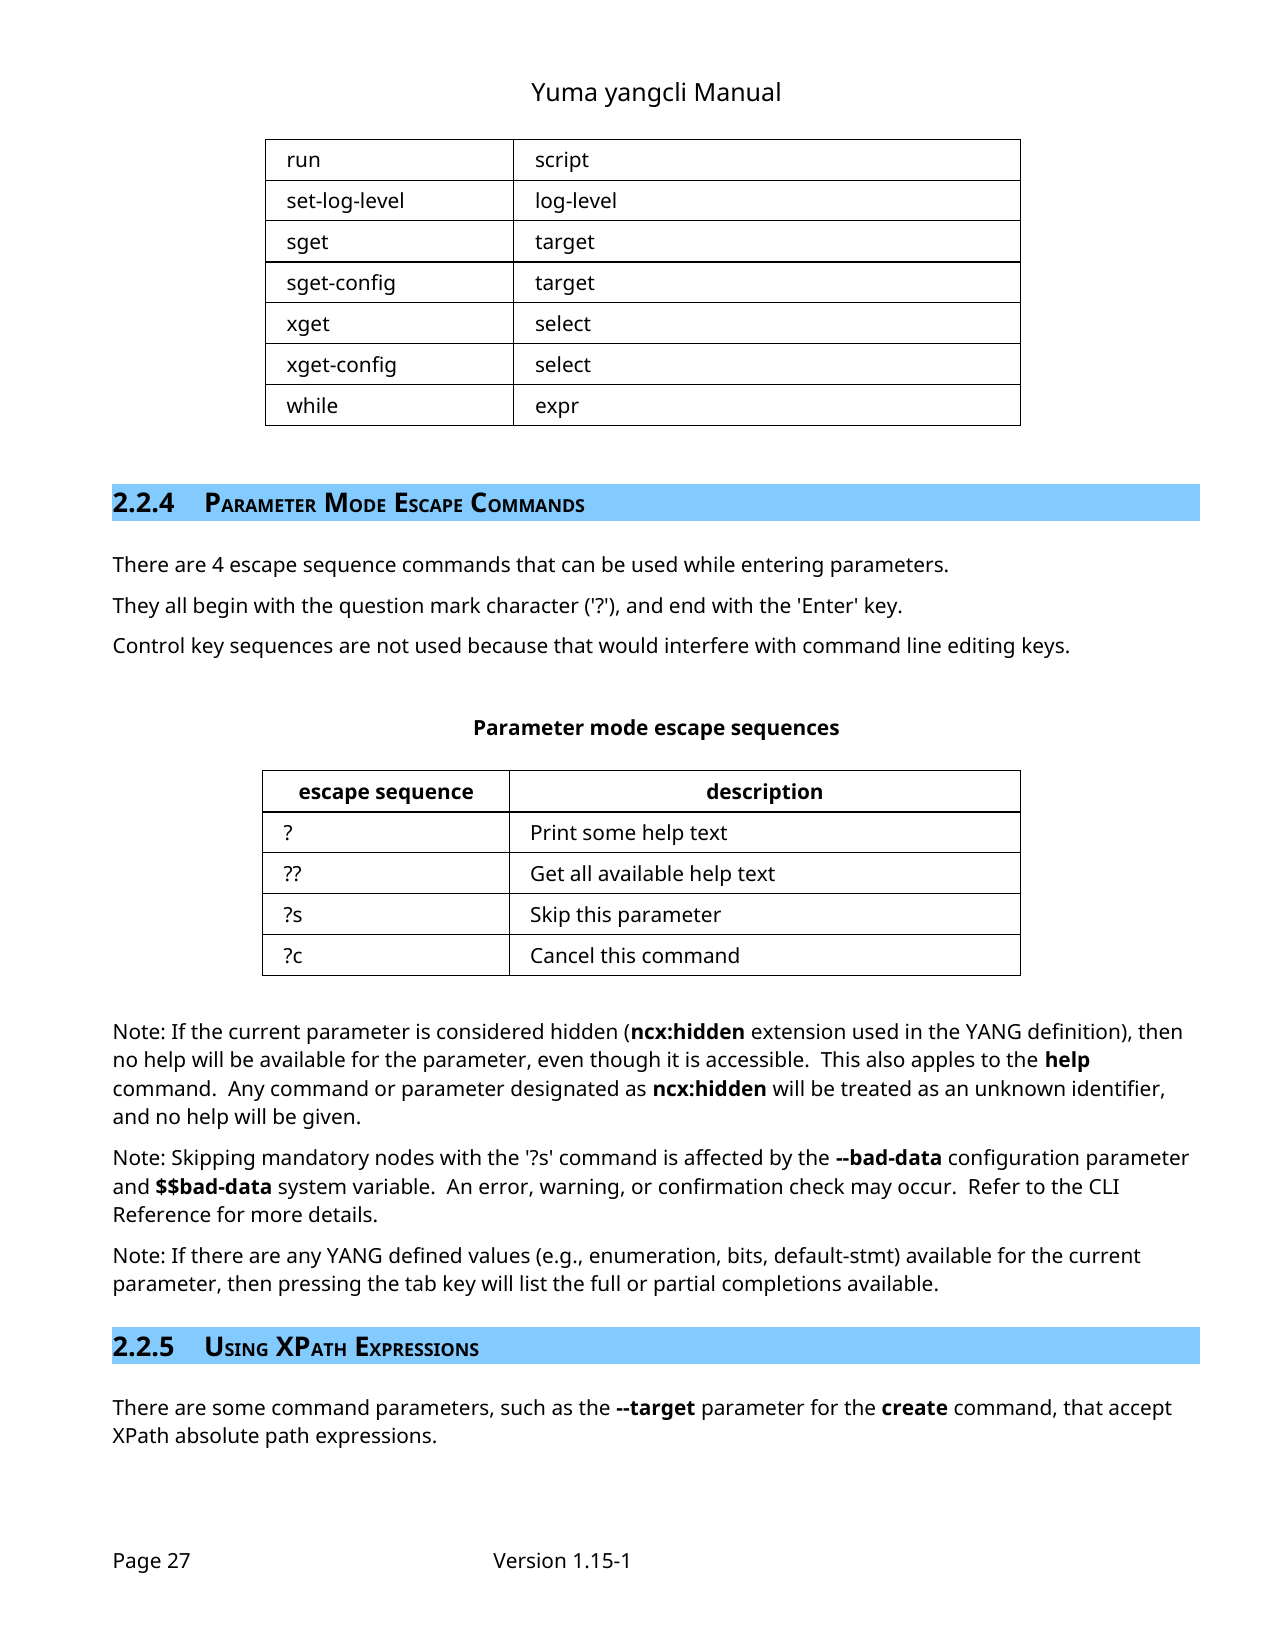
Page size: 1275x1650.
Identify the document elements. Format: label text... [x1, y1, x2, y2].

subtitle Using XPath Expressions [112, 1327, 1200, 1364]
table_cell ?c [263, 935, 509, 975]
text They all begin with the question mark character ('?'), and end with the 'Enter' key. [112, 591, 1200, 619]
table_cell ?? [263, 853, 509, 893]
text Note: If there are any YANG defined values (e.g., enumeration, bits, default-stmt) available for the current parameter, then pressing the tab key will list the full or partial completions available. [112, 1241, 1200, 1298]
table_cell expr [514, 385, 1020, 425]
text There are some command parameters, such as the --target parameter for the create command, that accept XPath absolute path expressions. [112, 1393, 1200, 1450]
table_cell Print some help text [510, 813, 1020, 852]
table_cell sget-config [266, 263, 513, 302]
table_cell target [514, 221, 1020, 261]
table_cell sget [266, 221, 513, 261]
subtitle Parameter mode escape sequences [127, 713, 1185, 742]
table_cell select [514, 344, 1020, 384]
text Note: If the current parameter is considered hidden (ncx:hidden extension used in the YANG definition), then no help will be available for the parameter, even though it is accessible. This also apples to the help command. Any command or parameter designated as ncx:hidden will be treated as an unknown identifier, and no help will be given. [112, 1017, 1200, 1131]
table_cell Get all available help text [510, 853, 1020, 893]
text There are 4 escape sequence commands that can be used while entering parameters. [112, 550, 1200, 578]
table_cell select [514, 303, 1020, 343]
table_cell Skip this parameter [510, 894, 1020, 934]
table_cell set-log-level [266, 181, 513, 220]
table_cell target [514, 263, 1020, 302]
table_cell log-level [514, 181, 1020, 220]
table_cell script [514, 140, 1020, 179]
table_cell run [266, 140, 513, 179]
table_cell Cancel this command [510, 935, 1020, 975]
table_header escape sequence [263, 771, 509, 811]
text Control key sequences are not used because that would interfere with command line editing keys. [112, 632, 1200, 660]
table_cell xget-config [266, 344, 513, 384]
text Note: Skipping mandatory nodes with the '?s' command is affected by the --bad-data configuration parameter and $$bad-data system variable. An error, warning, or confirmation check may occur. Refer to the CLI Reference for more details. [112, 1143, 1200, 1229]
table_cell xget [266, 303, 513, 343]
table_cell ? [263, 813, 509, 852]
table_cell ?s [263, 894, 509, 934]
subtitle Parameter Mode Escape Commands [112, 484, 1200, 521]
table_cell while [266, 385, 513, 425]
table_header description [510, 771, 1020, 811]
